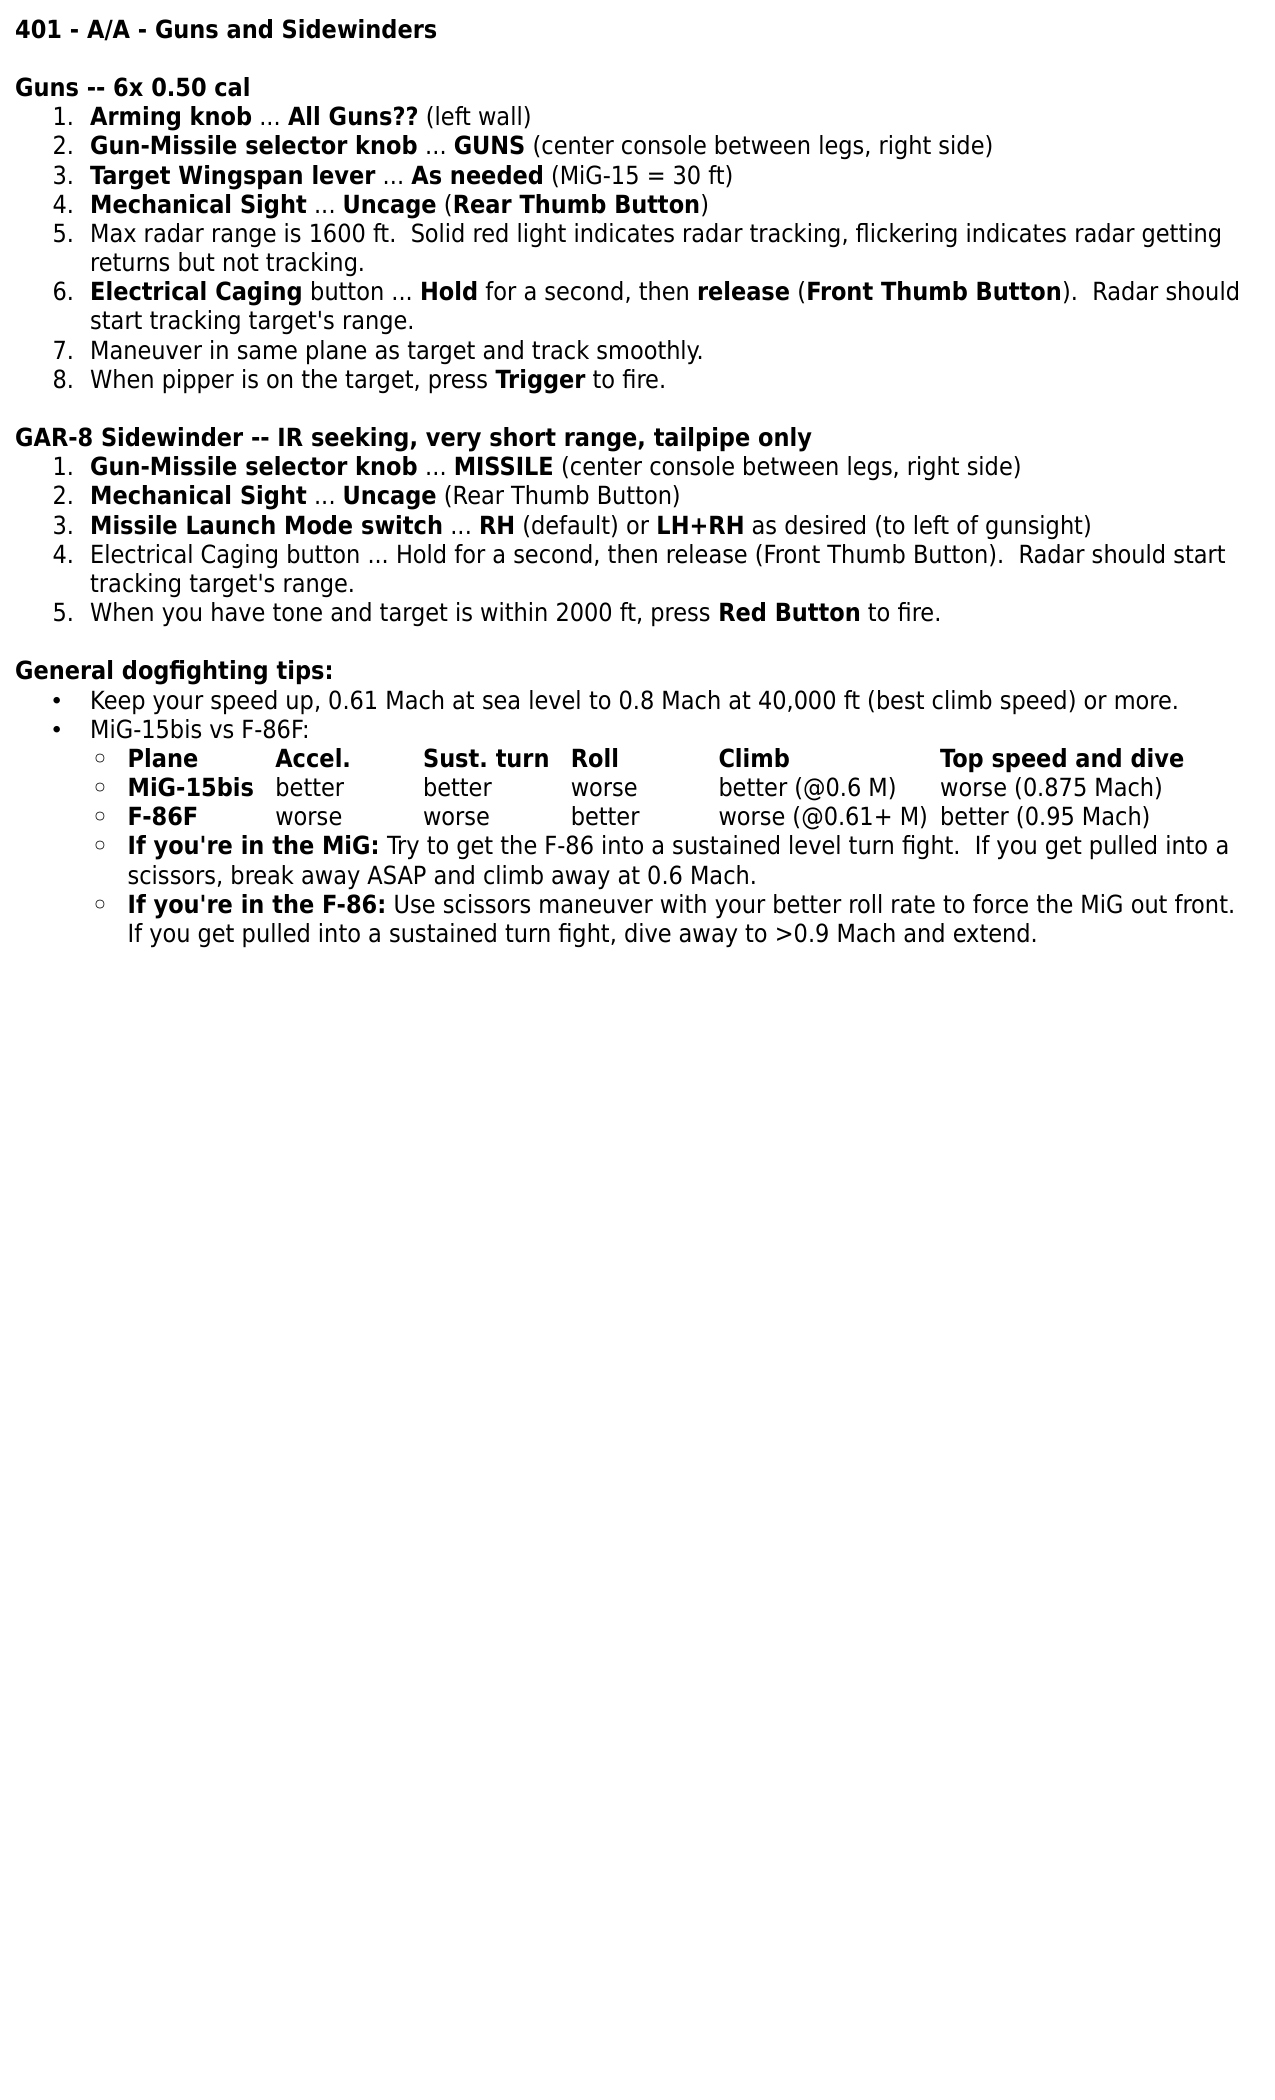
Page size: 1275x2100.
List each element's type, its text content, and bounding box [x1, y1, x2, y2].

list Gun-Missile selector knob ... GUNS (center console between legs, right side) [52, 132, 1260, 161]
text Guns -- 6x 0.50 cal [15, 73, 1260, 102]
list Mechanical Sight ... Uncage (Rear Thumb Button) [52, 190, 1260, 219]
list Arming knob ... All Guns?? (left wall) [52, 102, 1260, 132]
list Missile Launch Mode switch ... RH (default) or LH+RH as desired (to left of gunsight) [52, 511, 1260, 540]
list Max radar range is 1600 ft. Solid red light indicates radar tracking, flickering indicates radar getting returns but not tracking. [52, 219, 1260, 277]
list If you're in the MiG: Try to get the F-86 into a sustained level turn fight. If you get pulled into a scissors, break away ASAP and climb away at 0.6 Mach. [90, 832, 1260, 890]
list F-86F worse worse better worse (@0.61+ M) better (0.95 Mach) [90, 802, 1260, 832]
list Plane Accel. Sust. turn Roll Climb Top speed and dive [90, 744, 1260, 773]
text General dogfighting tips: [15, 657, 1260, 686]
list MiG-15bis vs F-86F: [52, 715, 1260, 744]
list Keep your speed up, 0.61 Mach at sea level to 0.8 Mach at 40,000 ft (best climb speed) or more. [52, 686, 1260, 715]
list Electrical Caging button ... Hold for a second, then release (Front Thumb Button). Radar should start tracking target's range. [52, 540, 1260, 598]
list Electrical Caging button ... Hold for a second, then release (Front Thumb Button). Radar should start tracking target's range. [52, 277, 1260, 336]
list Target Wingspan lever ... As needed (MiG-15 = 30 ft) [52, 161, 1260, 190]
text 401 - A/A - Guns and Sidewinders [15, 15, 1260, 44]
text GAR-8 Sidewinder -- IR seeking, very short range, tailpipe only [15, 423, 1260, 452]
list If you're in the F-86: Use scissors maneuver with your better roll rate to force the MiG out front. If you get pulled into a sustained turn fight, dive away to >0.9 Mach and extend. [90, 890, 1260, 948]
list When pipper is on the target, press Trigger to fire. [52, 365, 1260, 394]
list Mechanical Sight ... Uncage (Rear Thumb Button) [52, 482, 1260, 511]
list MiG-15bis better better worse better (@0.6 M) worse (0.875 Mach) [90, 773, 1260, 802]
list When you have tone and target is within 2000 ft, press Red Button to fire. [52, 598, 1260, 627]
list Gun-Missile selector knob ... MISSILE (center console between legs, right side) [52, 452, 1260, 482]
list Maneuver in same plane as target and track smoothly. [52, 336, 1260, 365]
